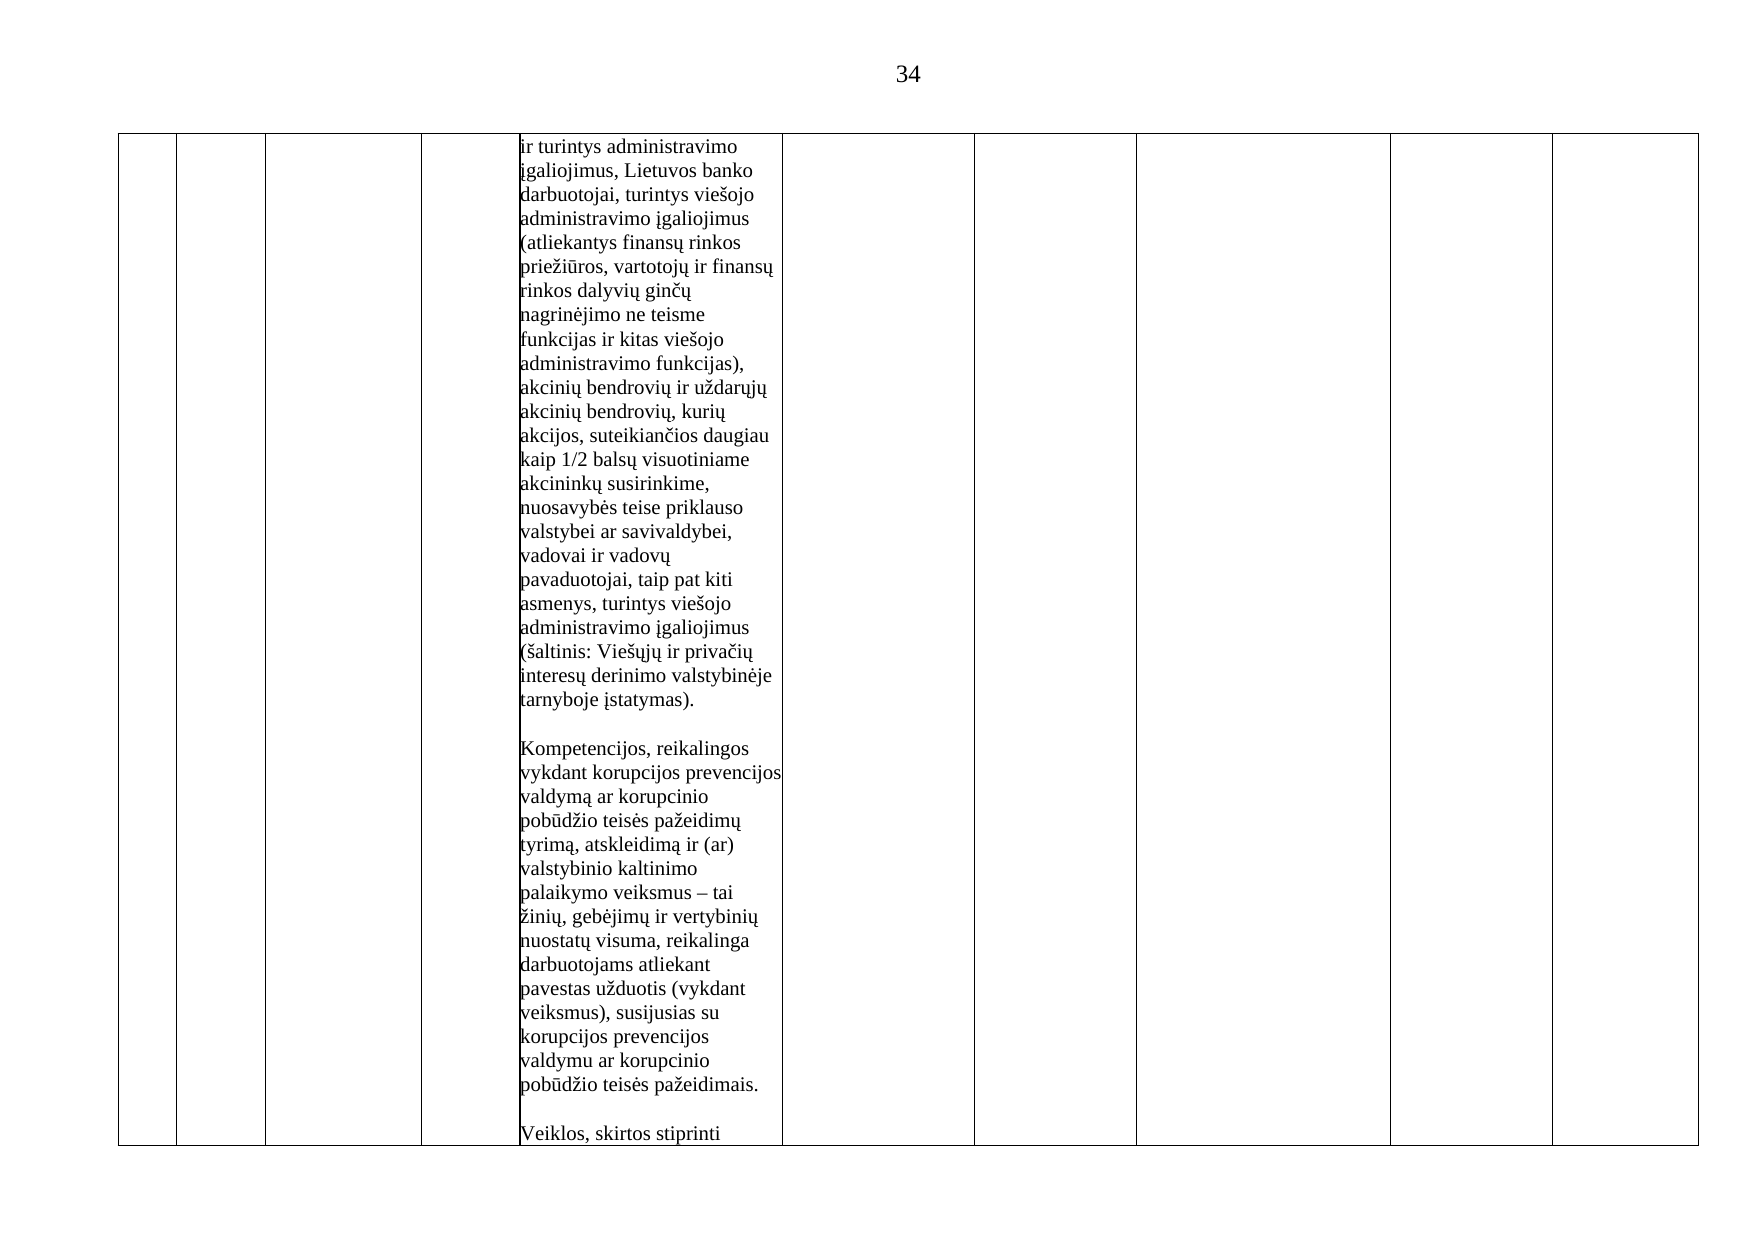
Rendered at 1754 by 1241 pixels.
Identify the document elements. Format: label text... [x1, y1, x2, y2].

table_cell ir turintys administravimo įgaliojimus, Lietuvos banko darbuotojai, turintys viešojo administravimo įgaliojimus (atliekantys finansų rinkos priežiūros, vartotojų ir finansų rinkos dalyvių ginčų nagrinėjimo ne teisme funkcijas ir kitas viešojo administravimo funkcijas), akcinių bendrovių ir uždarųjų akcinių bendrovių, kurių akcijos, suteikiančios daugiau kaip 1/2 balsų visuotiniame akcininkų susirinkime, nuosavybės teise priklauso valstybei ar savivaldybei, vadovai ir vadovų pavaduotojai, taip pat kiti asmenys, turintys viešojo administravimo įgaliojimus (šaltinis: Viešųjų ir privačių interesų derinimo valstybinėje tarnyboje įstatymas). Kompetencijos, reikalingos vykdant korupcijos prevencijos valdymą ar korupcinio pobūdžio teisės pažeidimų tyrimą, atskleidimą ir (ar) valstybinio kaltinimo palaikymo veiksmus – tai žinių, gebėjimų ir vertybinių nuostatų visuma, reikalinga darbuotojams atliekant pavestas užduotis (vykdant veiksmus), susijusias su korupcijos prevencijos valdymu ar korupcinio pobūdžio teisės pažeidimais. Veiklos, skirtos stiprinti [521, 134, 782, 1144]
table_cell [177, 134, 265, 1144]
table_cell [1391, 134, 1552, 1144]
table_cell [1137, 134, 1390, 1144]
table_cell [783, 134, 974, 1144]
table_cell [119, 134, 176, 1144]
table_cell [422, 134, 519, 1144]
table_cell [266, 134, 421, 1144]
table_cell [975, 134, 1136, 1144]
table_cell [1553, 134, 1698, 1144]
